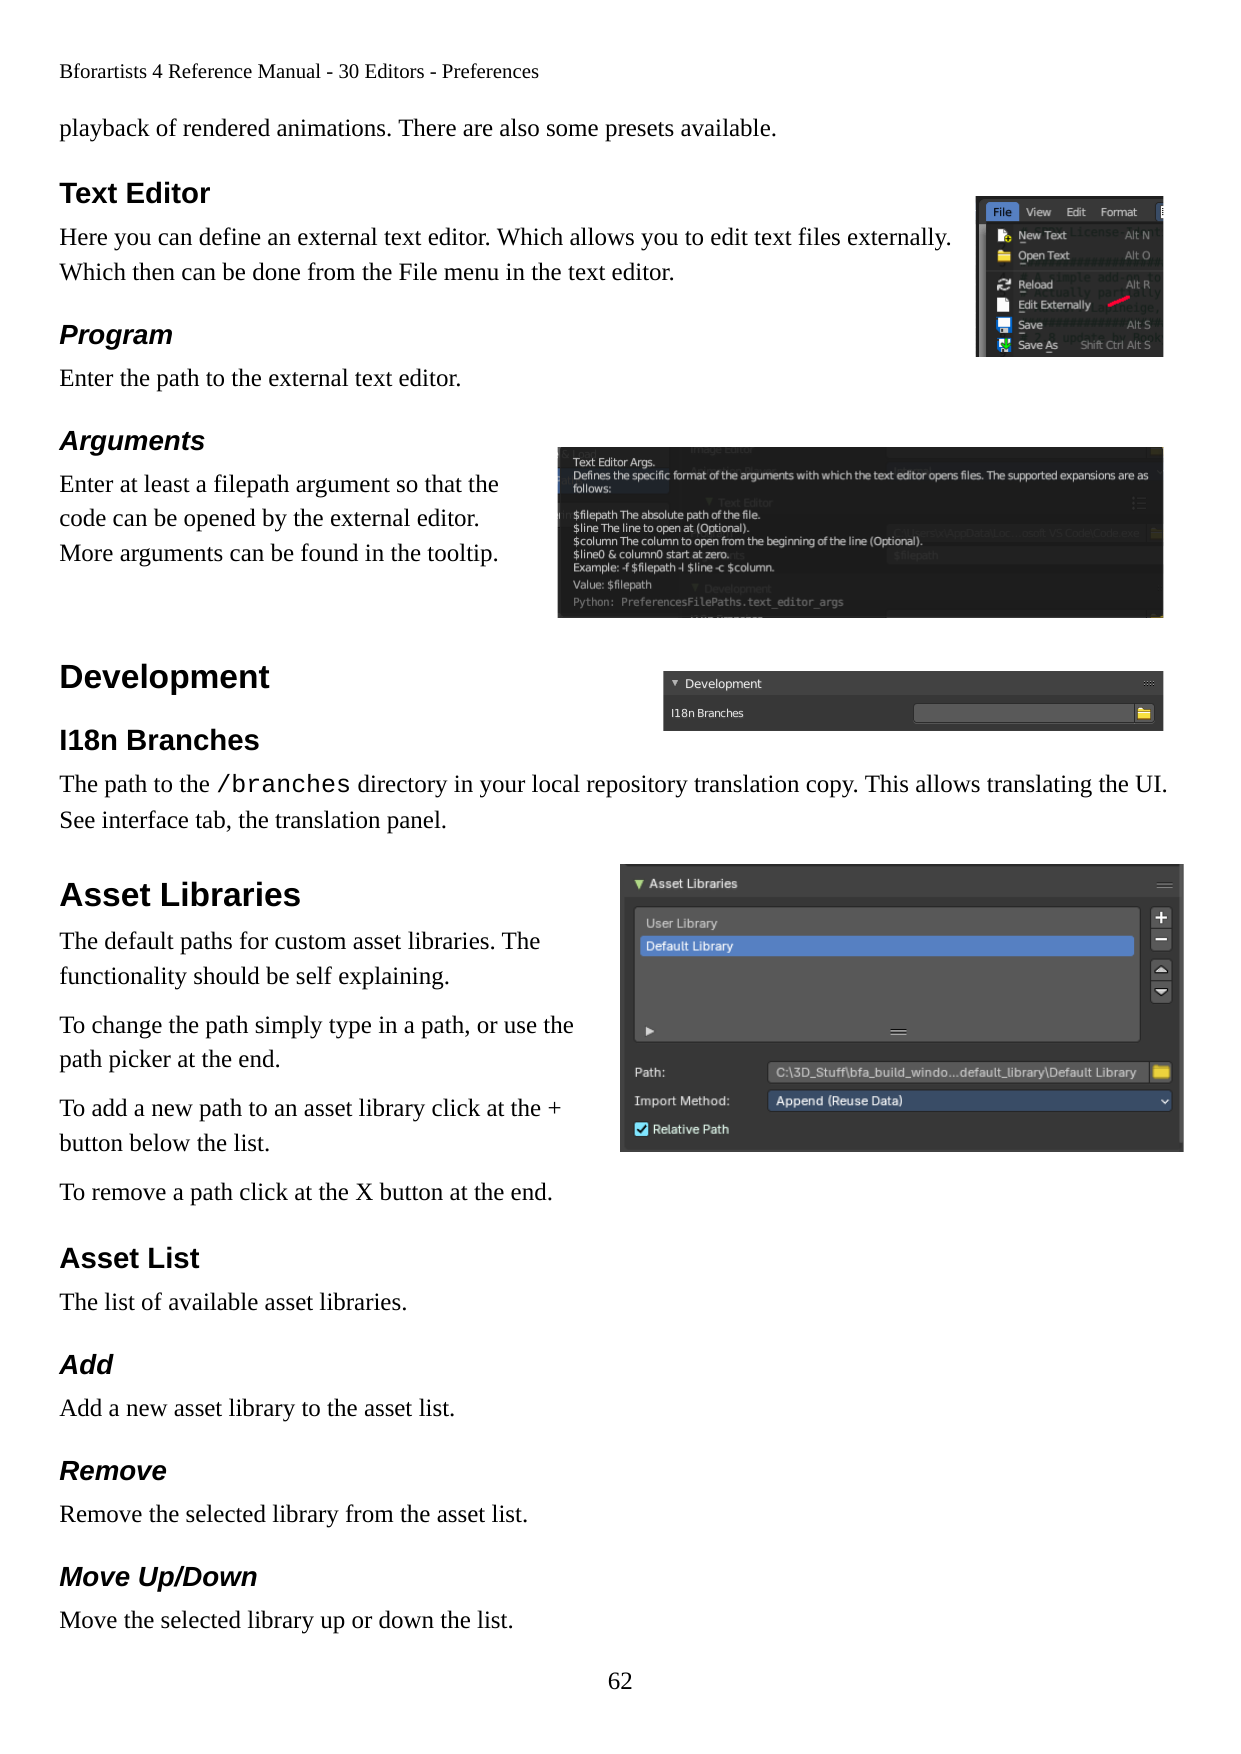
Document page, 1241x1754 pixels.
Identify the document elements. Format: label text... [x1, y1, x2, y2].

subtitle Add [59, 1348, 1181, 1380]
text Move the selected library up or down the list. [59, 1605, 1181, 1633]
subtitle [1164, 318, 1181, 350]
subtitle Asset Libraries [59, 875, 620, 914]
text Remove the selected library from the asset list. [59, 1499, 1181, 1527]
text playback of rendered animations. There are also some presets available. [59, 113, 1181, 141]
subtitle Remove [59, 1454, 1181, 1486]
text To remove a path click at the X button at the end. [59, 1177, 1181, 1206]
picture [975, 196, 1164, 357]
picture [557, 447, 1164, 618]
picture [663, 671, 1164, 731]
text To add a new path to an asset library click at the + button below the list. [59, 1093, 1181, 1157]
text The default paths for custom asset libraries. The functionality should be self explaining. [59, 926, 620, 989]
text Add a new asset library to the asset list. [59, 1393, 1181, 1422]
text The list of available asset libraries. [59, 1287, 1181, 1316]
picture [620, 864, 1184, 1152]
subtitle Development [59, 657, 1181, 695]
text Enter the path to the external text editor. [59, 363, 1181, 392]
subtitle Text Editor [59, 176, 1181, 210]
subtitle Program [59, 318, 975, 350]
subtitle Asset List [59, 1241, 1181, 1274]
text Here you can define an external text editor. Which allows you to edit text files externally. Which then can be done from the File menu in the text editor. [59, 222, 975, 286]
subtitle I18n Branches [59, 722, 1181, 756]
text Enter at least a filepath argument so that the code can be opened by the external editor. More arguments can be found in the tooltip. [59, 469, 557, 567]
text To change the path simply type in a path, or use the path picker at the end. [59, 1010, 620, 1073]
text The path to the /branches directory in your local repository translation copy. This allows translating the UI. See interface tab, the translation panel. [59, 769, 1181, 834]
subtitle Move Up/Down [59, 1560, 1181, 1592]
subtitle Arguments [59, 424, 1181, 456]
